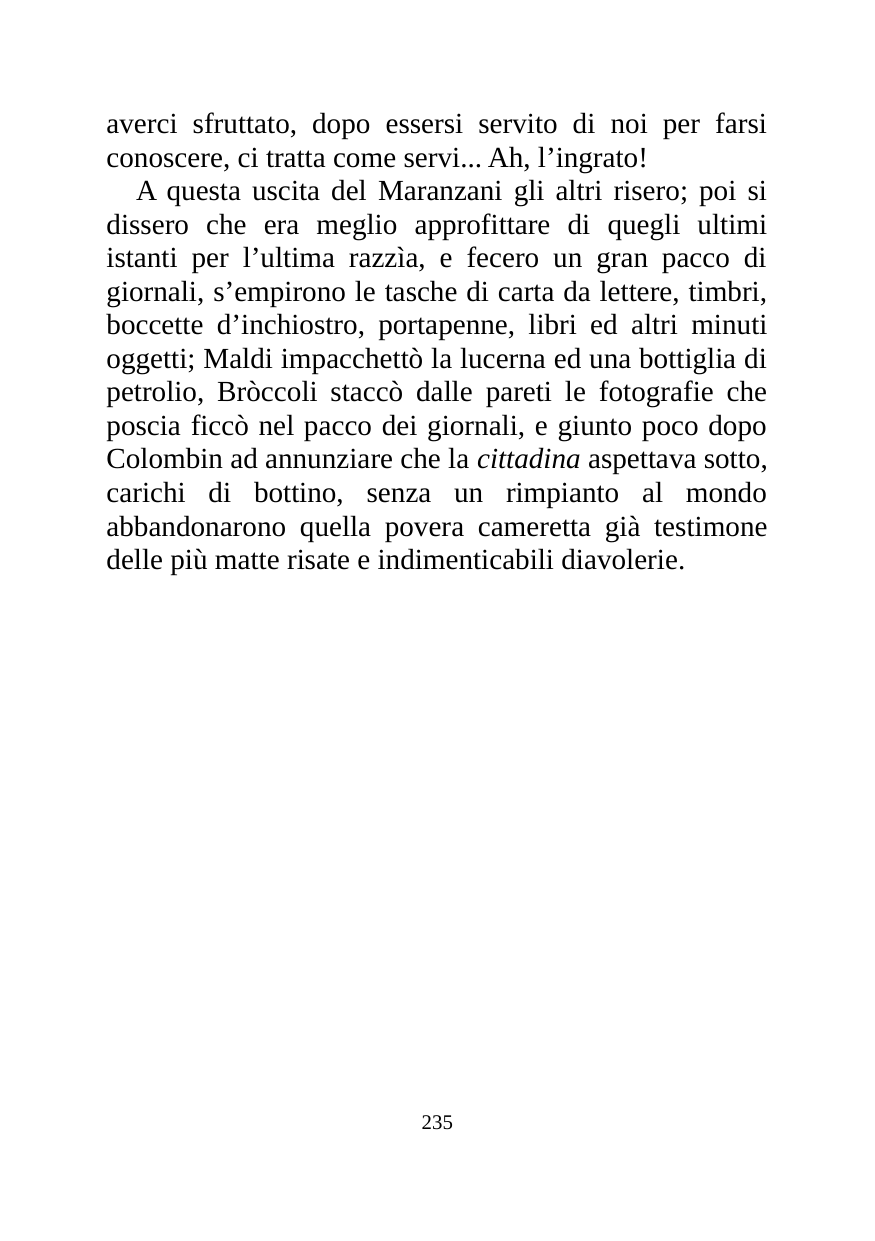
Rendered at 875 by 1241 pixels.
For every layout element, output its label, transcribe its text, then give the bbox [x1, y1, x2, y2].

text averci sfruttato, dopo essersi servito di noi per farsi conoscere, ci tratta come servi... Ah, l’ingrato! [106, 106, 768, 173]
text A questa uscita del Maranzani gli altri risero; poi si dissero che era meglio approfittare di quegli ultimi istanti per l’ultima razzìa, e fecero un gran pacco di giornali, s’empirono le tasche di carta da lettere, timbri, boccette d’inchiostro, portapenne, libri ed altri minuti oggetti; Maldi impacchettò la lucerna ed una bottiglia di petrolio, Bròccoli staccò dalle pareti le fotografie che poscia ficcò nel pacco dei giornali, e giunto poco dopo Colombin ad annunziare che la cittadina aspettava sotto, carichi di bottino, senza un rimpianto al mondo abbandonarono quella povera cameretta già testimone delle più matte risate e indimenticabili diavolerie. [106, 173, 768, 576]
